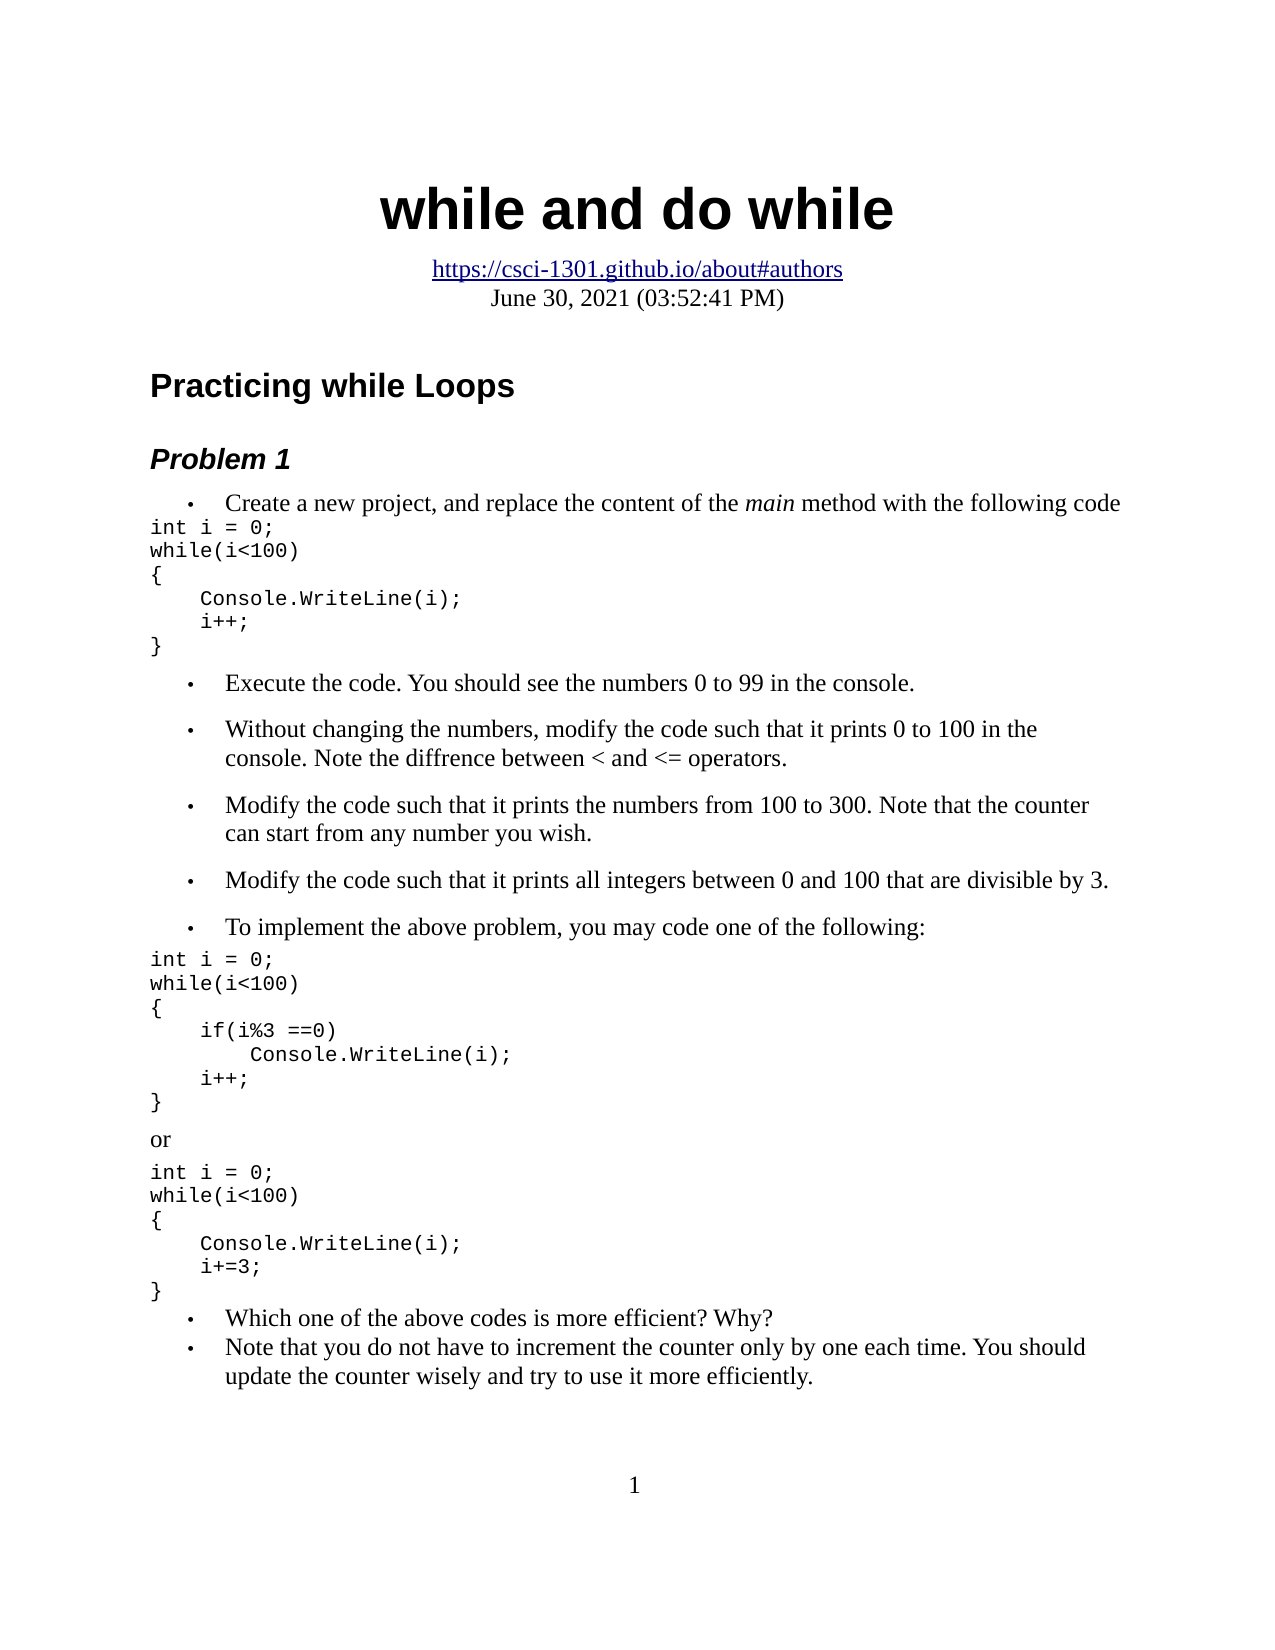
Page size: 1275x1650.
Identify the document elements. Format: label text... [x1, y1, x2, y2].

text int i = 0; [150, 949, 1125, 973]
text while(i<100) [150, 1185, 1125, 1209]
list Modify the code such that it prints the numbers from 100 to 300. Note that the counter can start from any number you wish. [187, 790, 1125, 847]
subtitle Practicing while Loops [150, 366, 1125, 404]
text Console.WriteLine(i); [150, 1233, 1125, 1256]
list Create a new project, and replace the content of the main method with the following code [187, 488, 1125, 517]
text if(i%3 ==0) [150, 1020, 1125, 1044]
text while(i<100) [150, 540, 1125, 564]
list Note that you do not have to increment the counter only by one each time. You should update the counter wisely and try to use it more efficiently. [187, 1332, 1125, 1390]
text https://csci-1301.github.io/about#authors [150, 254, 1125, 283]
text } [150, 1091, 1125, 1115]
text int i = 0; [150, 517, 1125, 540]
subtitle Problem 1 [150, 442, 1125, 476]
list Without changing the numbers, modify the code such that it prints 0 to 100 in the console. Note the diffrence between < and <= operators. [187, 714, 1125, 772]
title while and do while [150, 175, 1125, 242]
list To implement the above problem, you may code one of the following: [187, 912, 1125, 941]
text } [150, 635, 1125, 659]
text int i = 0; [150, 1162, 1125, 1185]
text { [150, 997, 1125, 1020]
list Which one of the above codes is more efficient? Why? [187, 1303, 1125, 1332]
text } [150, 1280, 1125, 1303]
text { [150, 1209, 1125, 1233]
text or [150, 1124, 1125, 1153]
text June 30, 2021 (03:52:41 PM) [150, 283, 1125, 312]
text while(i<100) [150, 973, 1125, 997]
text i++; [150, 611, 1125, 635]
list Modify the code such that it prints all integers between 0 and 100 that are divisible by 3. [187, 865, 1125, 894]
text Console.WriteLine(i); [150, 588, 1125, 611]
text { [150, 564, 1125, 588]
text Console.WriteLine(i); [150, 1044, 1125, 1068]
text i+=3; [150, 1256, 1125, 1280]
list Execute the code. You should see the numbers 0 to 99 in the console. [187, 668, 1125, 696]
text i++; [150, 1068, 1125, 1091]
